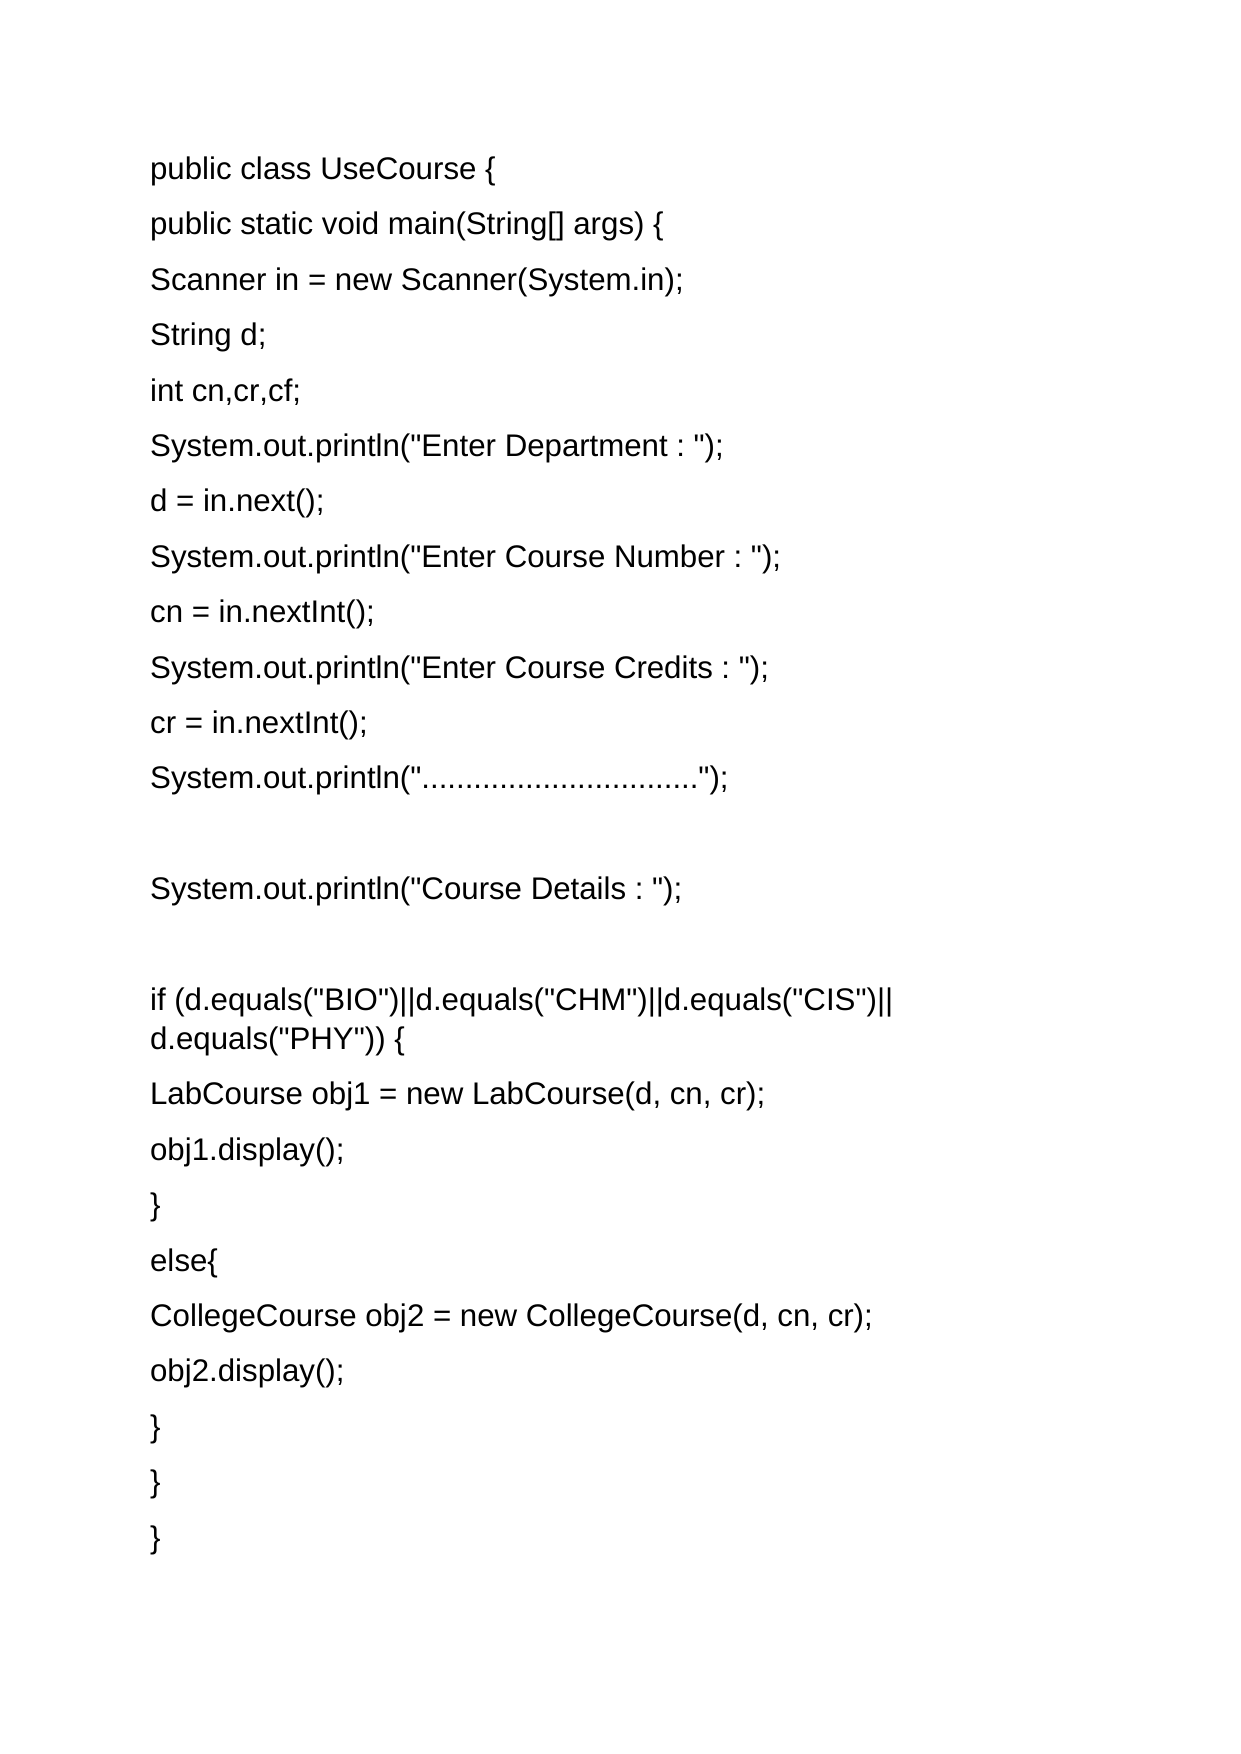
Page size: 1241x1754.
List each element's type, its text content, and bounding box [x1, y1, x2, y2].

text cr = in.nextInt(); [150, 704, 1090, 740]
text System.out.println("Course Details : "); [150, 870, 1090, 906]
text } [150, 1519, 1090, 1555]
text CollegeCourse obj2 = new CollegeCourse(d, cn, cr); [150, 1297, 1090, 1333]
text obj2.display(); [150, 1352, 1090, 1388]
text public static void main(String[] args) { [150, 205, 1090, 241]
text if (d.equals("BIO")||d.equals("CHM")||d.equals("CIS")||d.equals("PHY")) { [150, 981, 1090, 1056]
text public class UseCourse { [150, 150, 1090, 186]
text cn = in.nextInt(); [150, 593, 1090, 629]
text Scanner in = new Scanner(System.in); [150, 261, 1090, 297]
text } [150, 1186, 1090, 1222]
text } [150, 1463, 1090, 1499]
text obj1.display(); [150, 1131, 1090, 1167]
text } [150, 1408, 1090, 1444]
text LabCourse obj1 = new LabCourse(d, cn, cr); [150, 1075, 1090, 1111]
text String d; [150, 316, 1090, 352]
text System.out.println("................................"); [150, 759, 1090, 796]
text System.out.println("Enter Course Credits : "); [150, 649, 1090, 685]
text d = in.next(); [150, 482, 1090, 518]
text System.out.println("Enter Department : "); [150, 427, 1090, 463]
text else{ [150, 1242, 1090, 1278]
text System.out.println("Enter Course Number : "); [150, 538, 1090, 574]
text int cn,cr,cf; [150, 372, 1090, 408]
